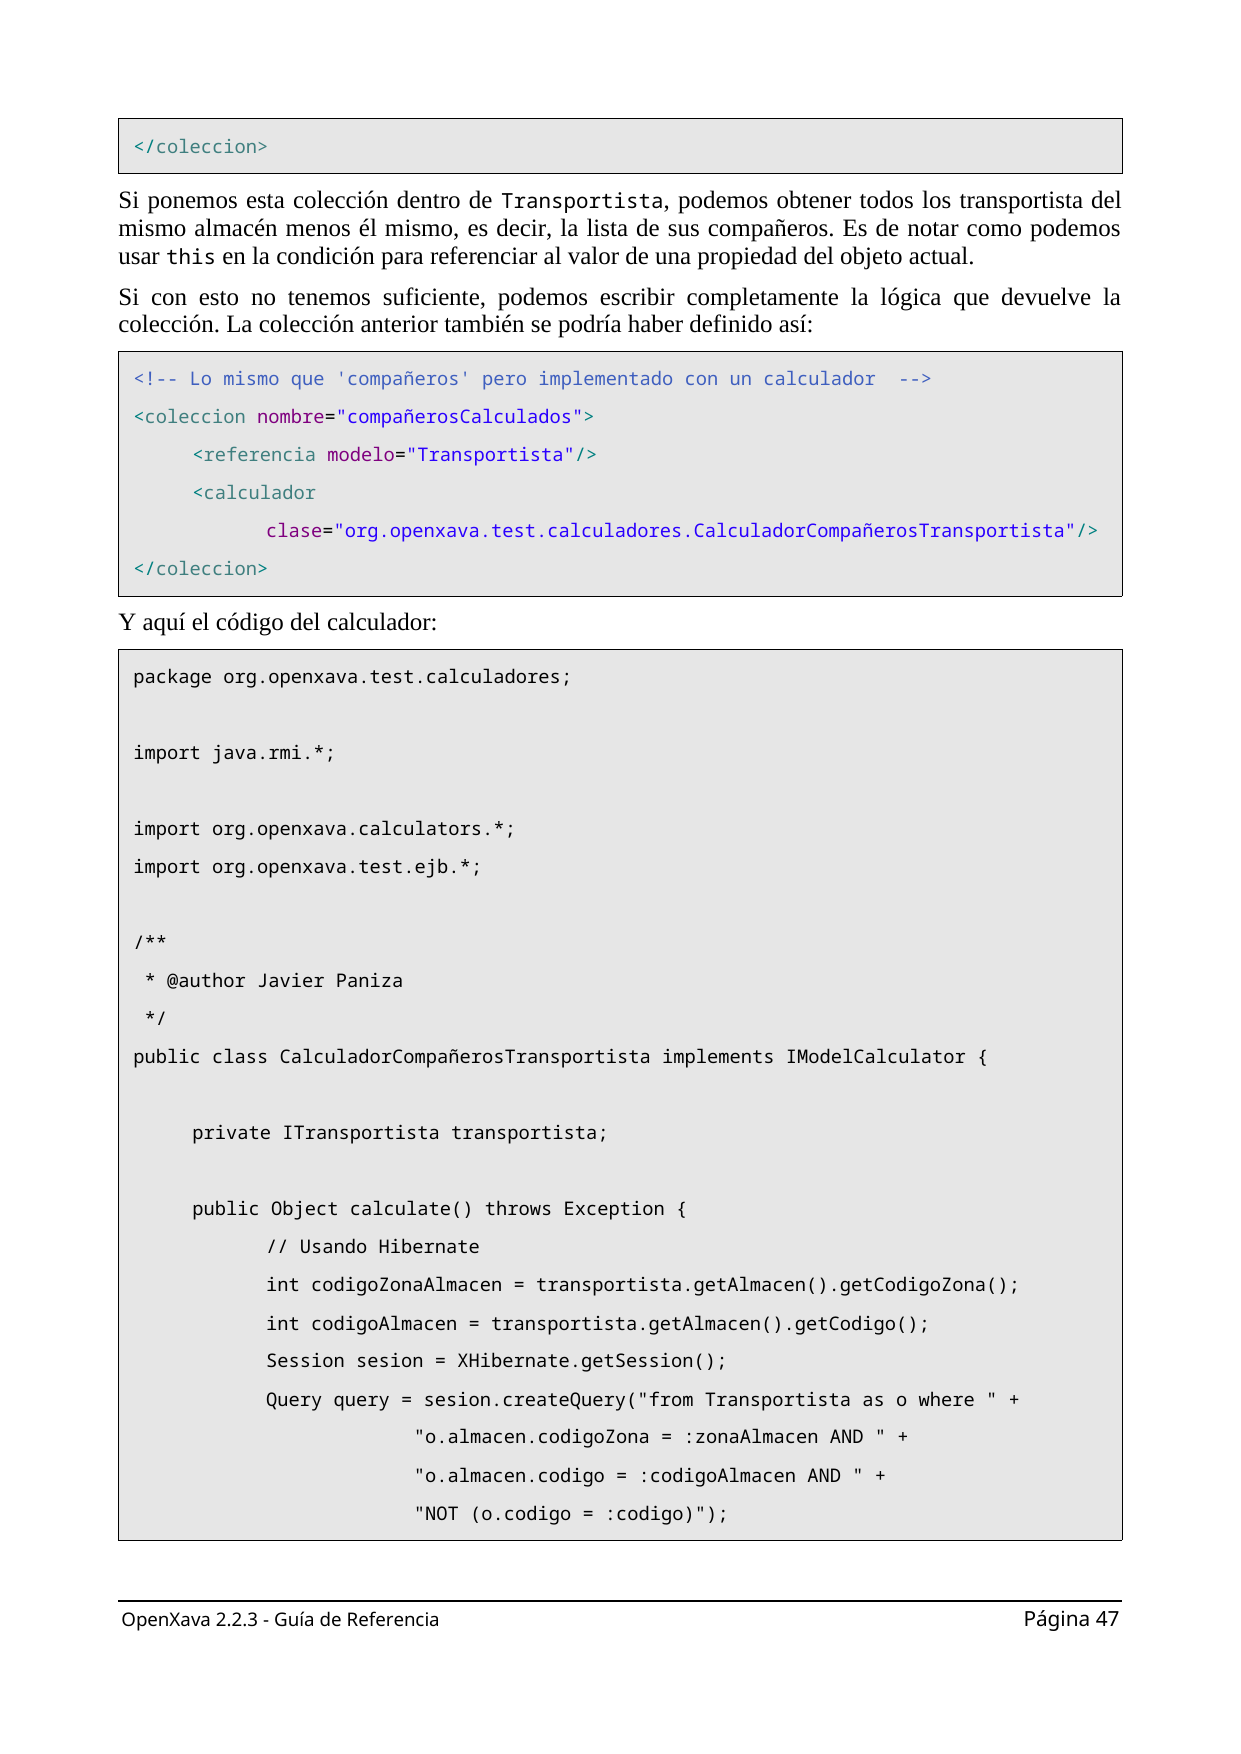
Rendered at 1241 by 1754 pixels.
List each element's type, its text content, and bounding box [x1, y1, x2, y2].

text Query query = sesion.createQuery("from Transportista as o where " + [119, 1371, 1122, 1409]
text public Object calculate() throws Exception { [119, 1181, 1122, 1219]
text "NOT (o.codigo = :codigo)"); [119, 1485, 1122, 1540]
text public class CalculadorCompañerosTransportista implements IModelCalculator { [119, 1029, 1122, 1067]
text </coleccion> [119, 541, 1122, 596]
text <!-- Lo mismo que 'compañeros' pero implementado con un calculador --> [119, 352, 1122, 388]
text import org.openxava.test.ejb.*; [119, 839, 1122, 877]
text Si ponemos esta colección dentro de Transportista, podemos obtener todos los transportista del mismo almacén menos él mismo, es decir, la lista de sus compañeros. Es de notar como podemos usar this en la condición para referenciar al valor de una propiedad del objeto actual. [118, 186, 1122, 270]
text Session sesion = XHibernate.getSession(); [119, 1333, 1122, 1371]
text </coleccion> [119, 119, 1122, 173]
text int codigoAlmacen = transportista.getAlmacen().getCodigo(); [119, 1295, 1122, 1333]
text clase="org.openxava.test.calculadores.CalculadorCompañerosTransportista"/> [119, 503, 1122, 541]
text import java.rmi.*; [119, 725, 1122, 763]
text * @author Javier Paniza [119, 953, 1122, 991]
text int codigoZonaAlmacen = transportista.getAlmacen().getCodigoZona(); [119, 1257, 1122, 1295]
text /** [119, 915, 1122, 953]
text "o.almacen.codigo = :codigoAlmacen AND " + [119, 1447, 1122, 1485]
text import org.openxava.calculators.*; [119, 801, 1122, 839]
text <referencia modelo="Transportista"/> [119, 427, 1122, 464]
text */ [119, 991, 1122, 1029]
text private ITransportista transportista; [119, 1105, 1122, 1143]
text "o.almacen.codigoZona = :zonaAlmacen AND " + [119, 1409, 1122, 1447]
text // Usando Hibernate [119, 1219, 1122, 1257]
text Si con esto no tenemos suficiente, podemos escribir completamente la lógica que devuelve la colección. La colección anterior también se podría haber definido así: [118, 283, 1122, 338]
text Y aquí el código del calculador: [118, 608, 1122, 636]
text <calculador [119, 464, 1122, 503]
text package org.openxava.test.calculadores; [119, 650, 1122, 687]
text <coleccion nombre="compañerosCalculados"> [119, 388, 1122, 427]
